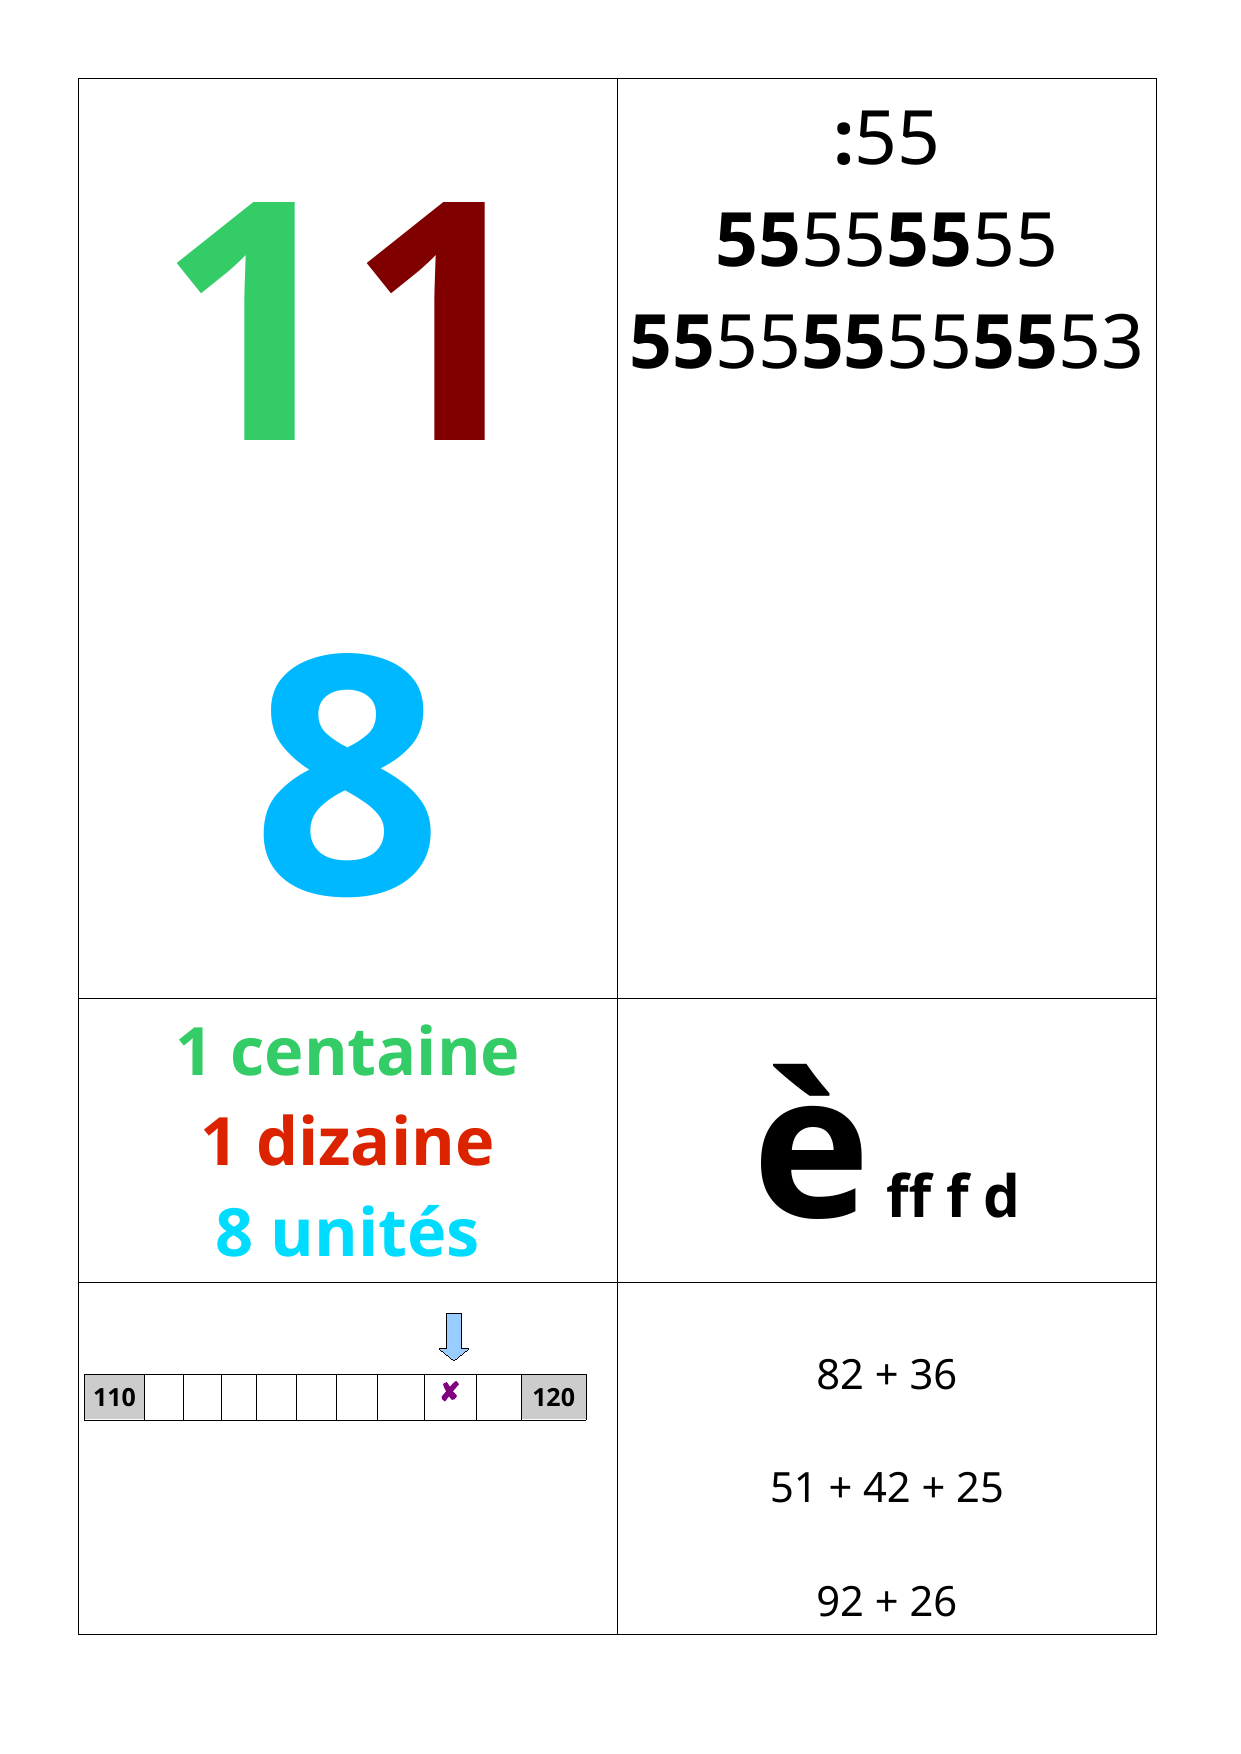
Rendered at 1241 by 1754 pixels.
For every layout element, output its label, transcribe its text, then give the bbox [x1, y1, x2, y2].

table_cell [79, 1283, 617, 1634]
table_header [337, 1375, 377, 1419]
table_cell 118 [79, 79, 617, 998]
table_header [378, 1375, 424, 1419]
table_header [184, 1375, 221, 1419]
table_header [222, 1375, 256, 1419]
table_cell :55 55555555 555555555553 [618, 79, 1156, 998]
table_header 110 [85, 1375, 144, 1419]
table_cell 1 centaine 1 dizaine 8 unités [79, 999, 617, 1282]
table_cell 82 + 36 51 + 42 + 25 92 + 26 [618, 1283, 1156, 1634]
table_header [257, 1375, 296, 1419]
table_header [297, 1375, 336, 1419]
table_header 120 [522, 1375, 586, 1419]
table_header  [425, 1375, 476, 1419]
table_header [477, 1375, 521, 1419]
table_cell è ff f d [618, 999, 1156, 1282]
table_header [145, 1375, 183, 1419]
